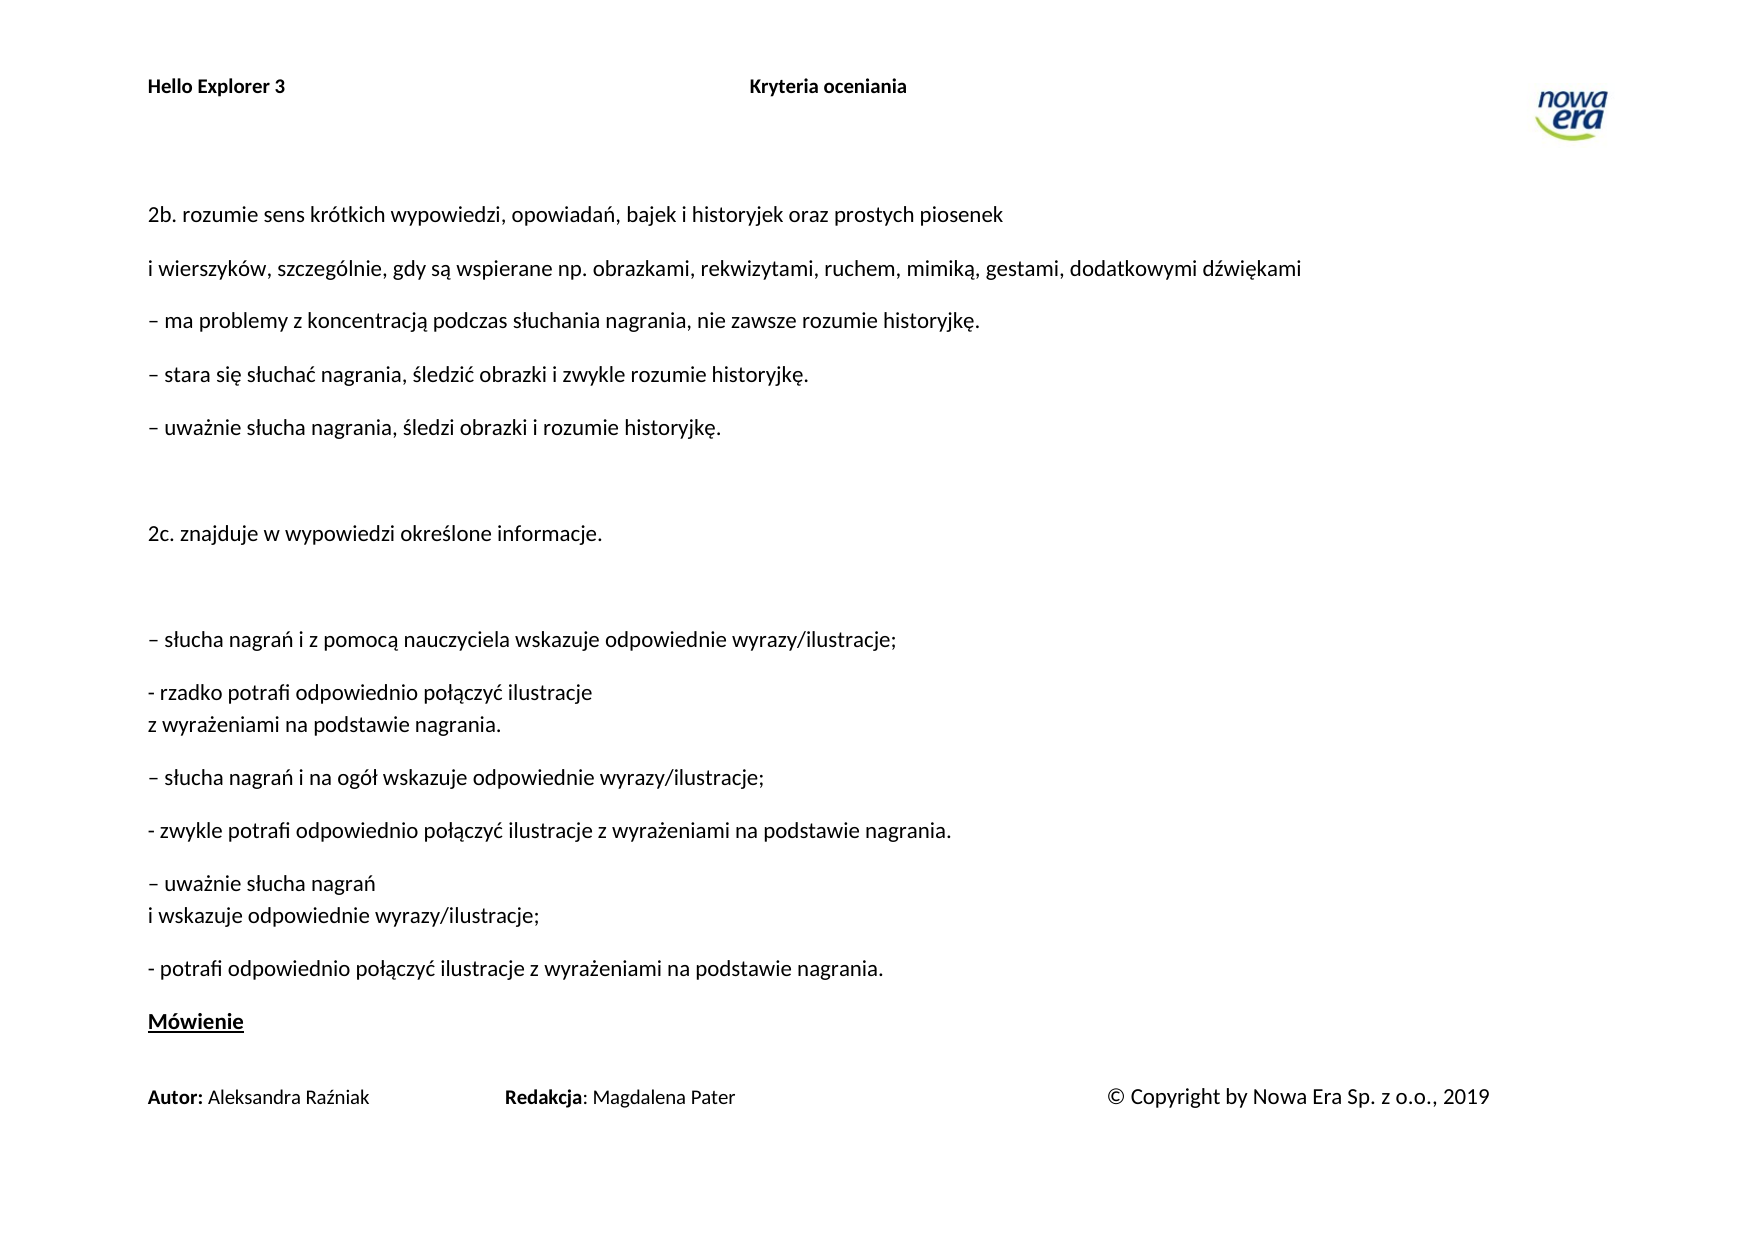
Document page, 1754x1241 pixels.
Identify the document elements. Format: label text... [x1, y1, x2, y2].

text Mówienie [148, 1007, 1606, 1035]
text – słucha nagrań i z pomocą nauczyciela wskazuje odpowiednie wyrazy/ilustracje; [148, 625, 1606, 653]
text – uważnie słucha nagrania, śledzi obrazki i rozumie historyjkę. [148, 413, 1606, 441]
text 2b. rozumie sens krótkich wypowiedzi, opowiadań, bajek i historyjek oraz prostych piosenek [148, 201, 1606, 229]
text - rzadko potrafi odpowiednio połączyć ilustracje z wyrażeniami na podstawie nagrania. [148, 678, 1606, 738]
picture [1526, 83, 1621, 148]
text – stara się słuchać nagrania, śledzić obrazki i zwykle rozumie historyjkę. [148, 360, 1606, 388]
text - potrafi odpowiednio połączyć ilustracje z wyrażeniami na podstawie nagrania. [148, 954, 1606, 982]
text 2c. znajduje w wypowiedzi określone informacje. [148, 519, 1606, 547]
text – słucha nagrań i na ogół wskazuje odpowiednie wyrazy/ilustracje; [148, 763, 1606, 791]
text – uważnie słucha nagrań i wskazuje odpowiednie wyrazy/ilustracje; [148, 869, 1606, 929]
text i wierszyków, szczególnie, gdy są wspierane np. obrazkami, rekwizytami, ruchem, mimiką, gestami, dodatkowymi dźwiękami [148, 254, 1606, 282]
text – ma problemy z koncentracją podczas słuchania nagrania, nie zawsze rozumie historyjkę. [148, 307, 1606, 335]
text - zwykle potrafi odpowiednio połączyć ilustracje z wyrażeniami na podstawie nagrania. [148, 816, 1606, 844]
